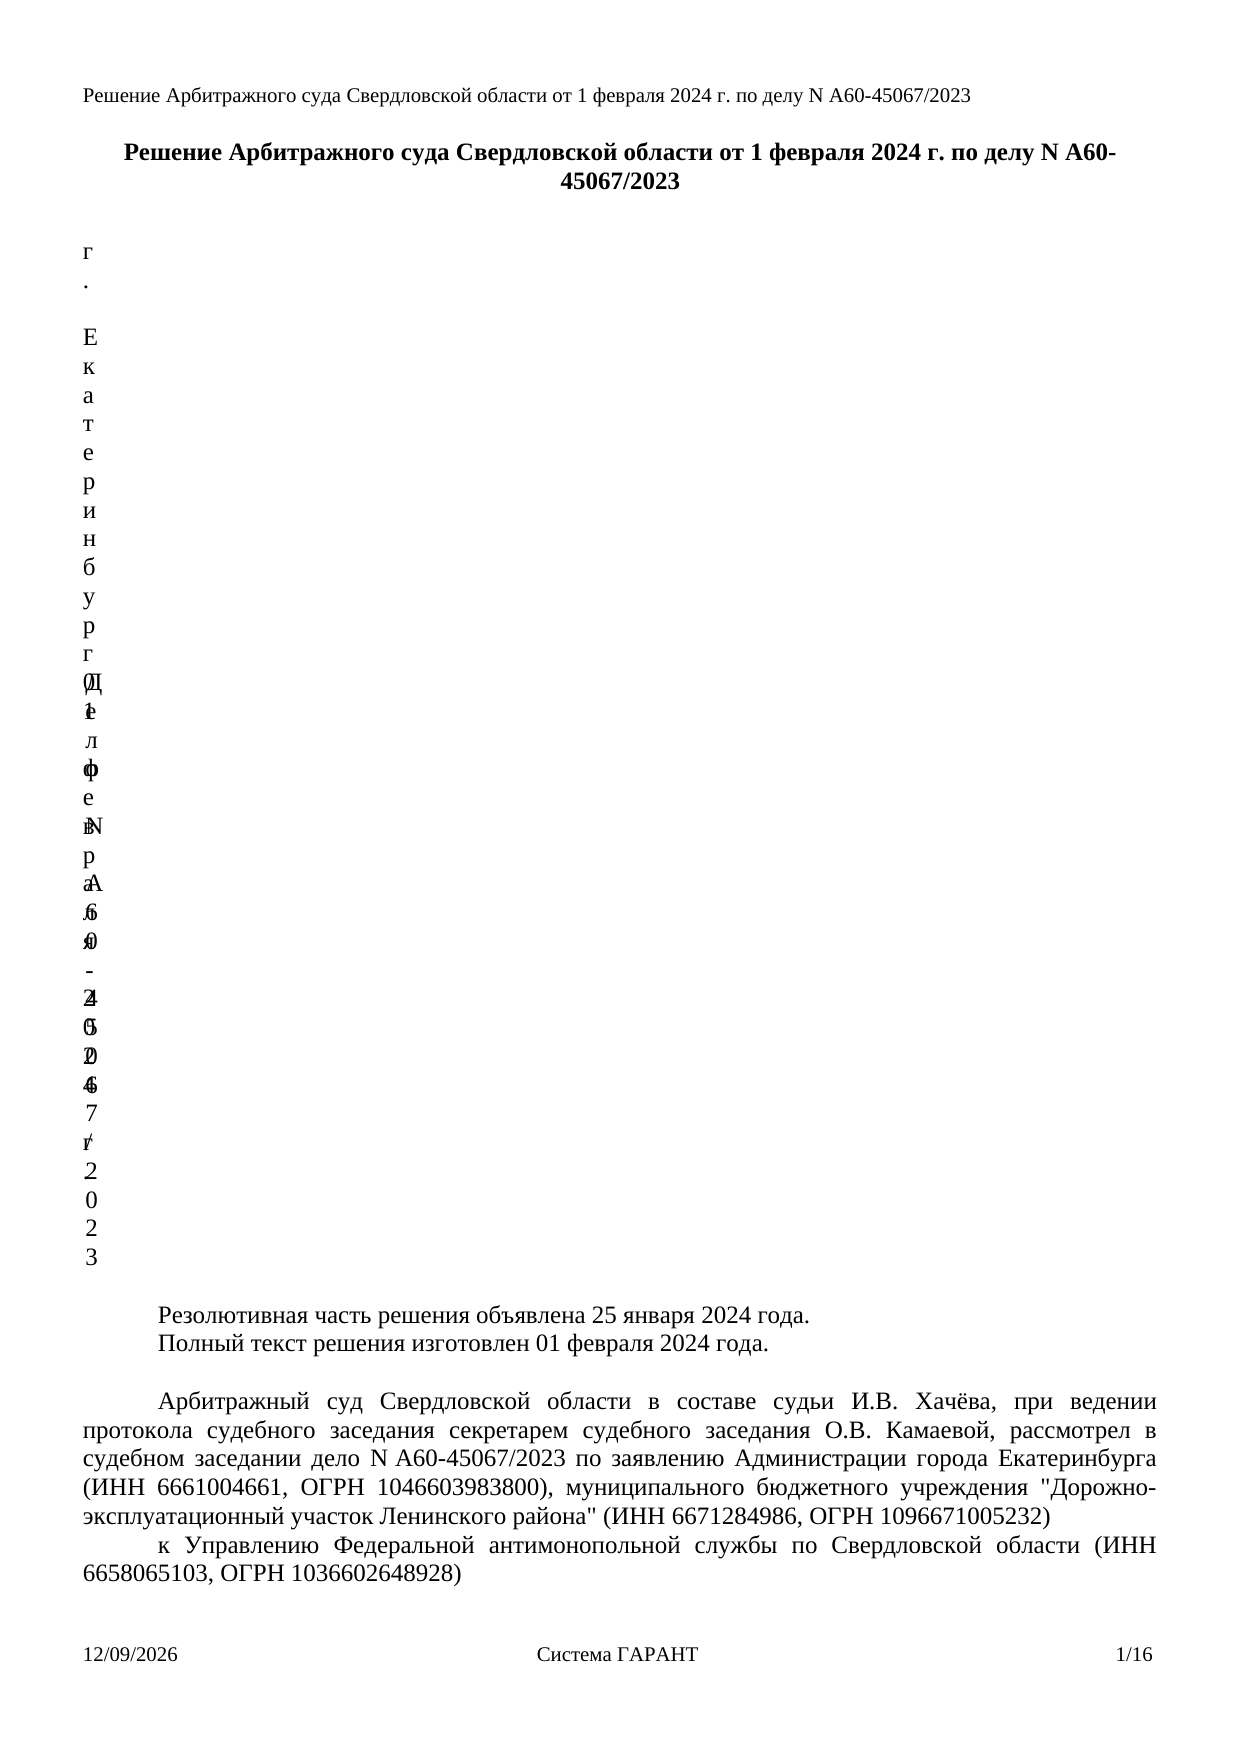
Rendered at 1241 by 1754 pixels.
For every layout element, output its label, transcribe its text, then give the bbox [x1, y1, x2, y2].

text Резолютивная часть решения объявлена 25 января 2024 года. [83, 1300, 1157, 1328]
text Арбитражный суд Свердловской области в составе судьи И.В. Хачёва, при ведении протокола судебного заседания секретарем судебного заседания О.В. Камаевой, рассмотрел в судебном заседании дело N А60-45067/2023 по заявлению Администрации города Екатеринбурга (ИНН 6661004661, ОГРН 1046603983800), муниципального бюджетного учреждения "Дорожно-эксплуатационный участок Ленинского района" (ИНН 6671284986, ОГРН 1096671005232) [83, 1386, 1157, 1530]
text к Управлению Федеральной антимонопольной службы по Свердловской области (ИНН 6658065103, ОГРН 1036602648928) [83, 1530, 1157, 1587]
text Полный текст решения изготовлен 01 февраля 2024 года. [83, 1328, 1157, 1357]
subtitle Решение Арбитражного суда Свердловской области от 1 февраля 2024 г. по делу N А60-45067/2023 [83, 137, 1157, 195]
